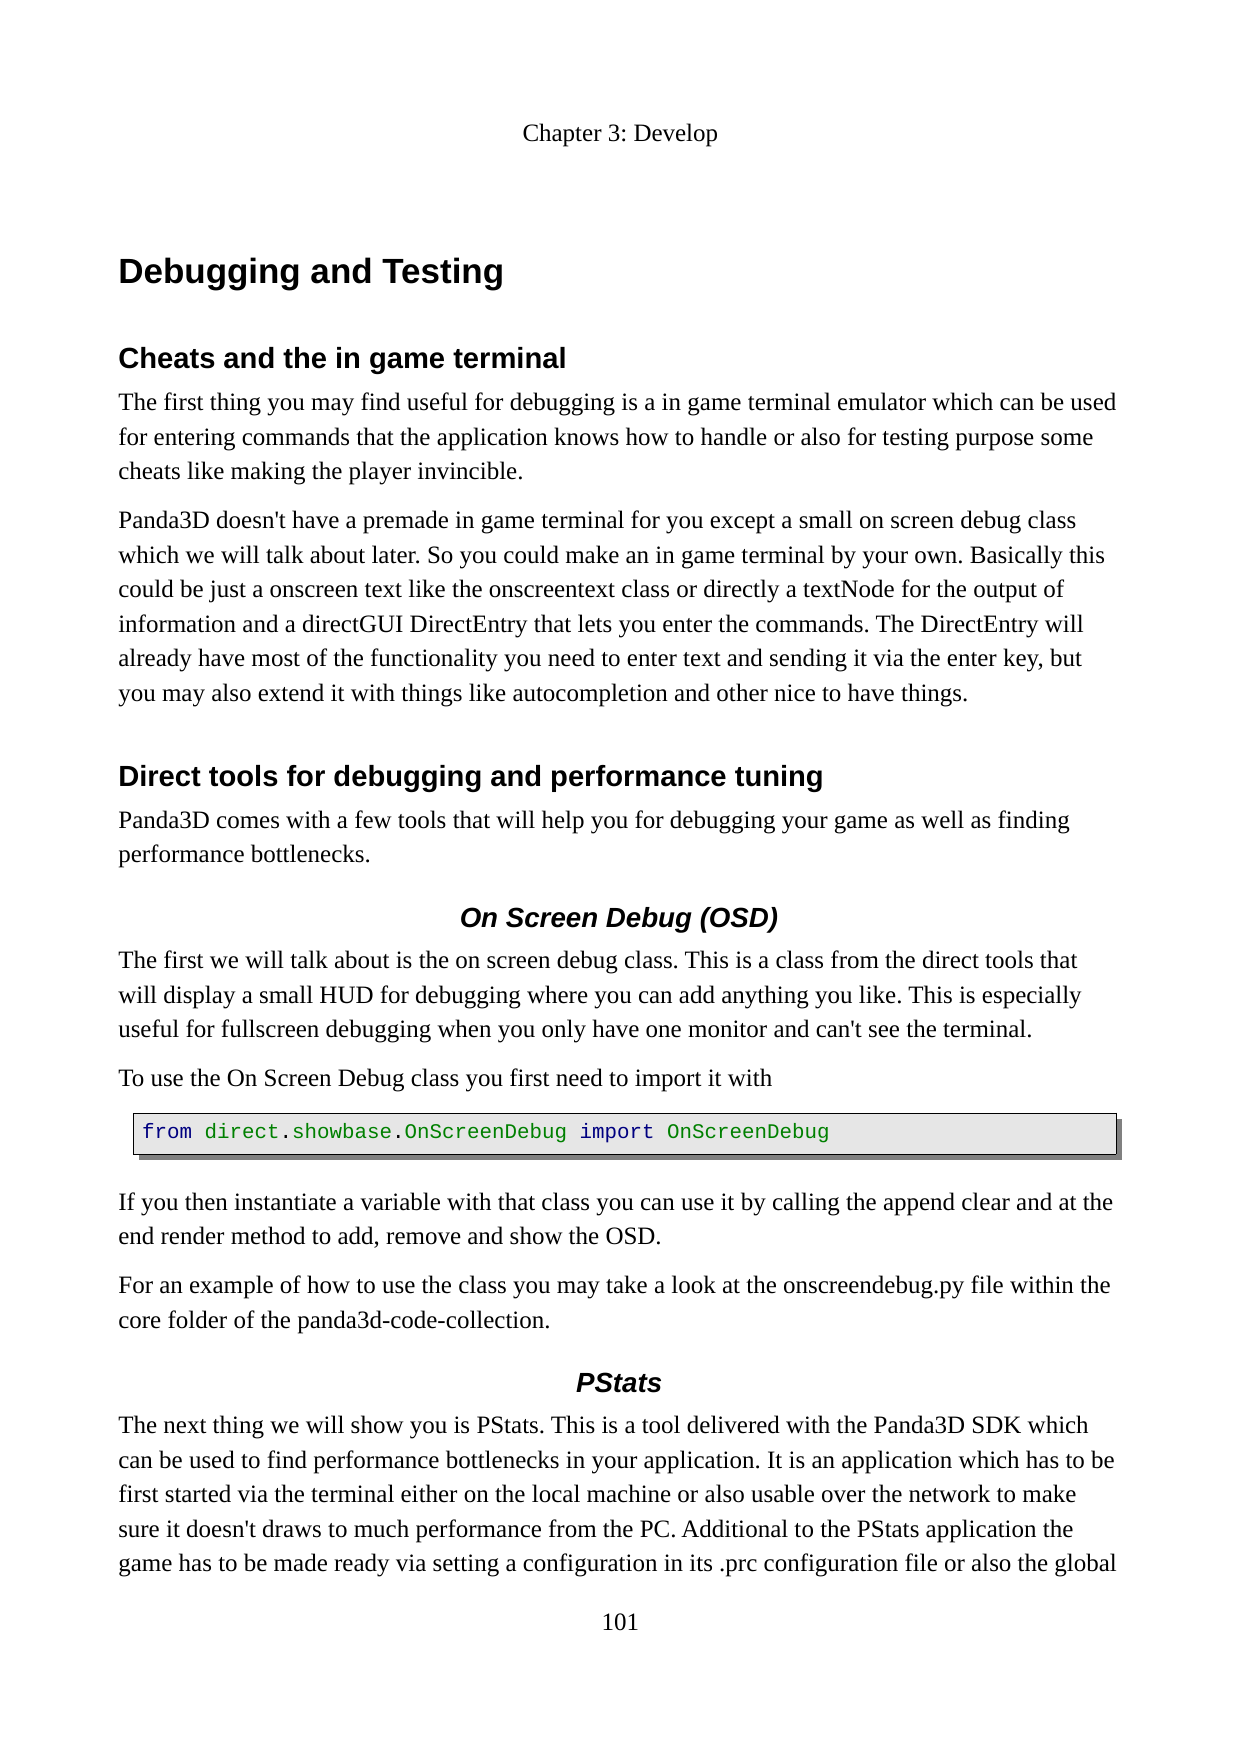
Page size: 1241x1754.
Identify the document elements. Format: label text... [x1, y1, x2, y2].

text Panda3D comes with a few tools that will help you for debugging your game as well as finding performance bottlenecks. [118, 805, 1122, 868]
text from direct.showbase.OnScreenDebug import OnScreenDebug [134, 1114, 1116, 1154]
subtitle Debugging and Testing [118, 250, 1122, 290]
text The next thing we will show you is PStats. This is a tool delivered with the Panda3D SDK which can be used to find performance bottlenecks in your application. It is an application which has to be first started via the terminal either on the local machine or also usable over the network to make sure it doesn't draws to much performance from the PC. Additional to the PStats application the game has to be made ready via setting a configuration in its .prc configuration file or also the global [118, 1411, 1122, 1577]
text Panda3D doesn't have a premade in game terminal for you except a small on screen debug class which we will talk about later. So you could make an in game terminal by your own. Basically this could be just a onscreen text like the onscreentext class or directly a textNode for the output of information and a directGUI DirectEntry that lets you enter the commands. The DirectEntry will already have most of the functionality you need to enter text and sending it via the enter key, but you may also extend it with things like autocompletion and other nice to have things. [118, 505, 1122, 706]
text To use the On Screen Debug class you first need to import it with [118, 1063, 1122, 1092]
subtitle Cheats and the in game terminal [118, 341, 1122, 375]
text The first thing you may find useful for debugging is a in game terminal emulator which can be used for entering commands that the application knows how to handle or also for testing purpose some cheats like making the player invincible. [118, 387, 1122, 485]
subtitle On Screen Debug (OSD) [118, 901, 1122, 933]
text For an example of how to use the class you may take a look at the onscreendebug.py file within the core folder of the panda3d-code-collection. [118, 1270, 1122, 1333]
subtitle Direct tools for debugging and performance tuning [118, 759, 1122, 793]
text The first we will talk about is the on screen debug class. This is a class from the direct tools that will display a small HUD for debugging where you can add anything you like. This is especially useful for fullscreen debugging when you only have one monitor and can't see the terminal. [118, 946, 1122, 1043]
text If you then instantiate a variable with that class you can use it by calling the append clear and at the end render method to add, remove and show the OSD. [118, 1187, 1122, 1250]
subtitle PStats [118, 1366, 1122, 1398]
